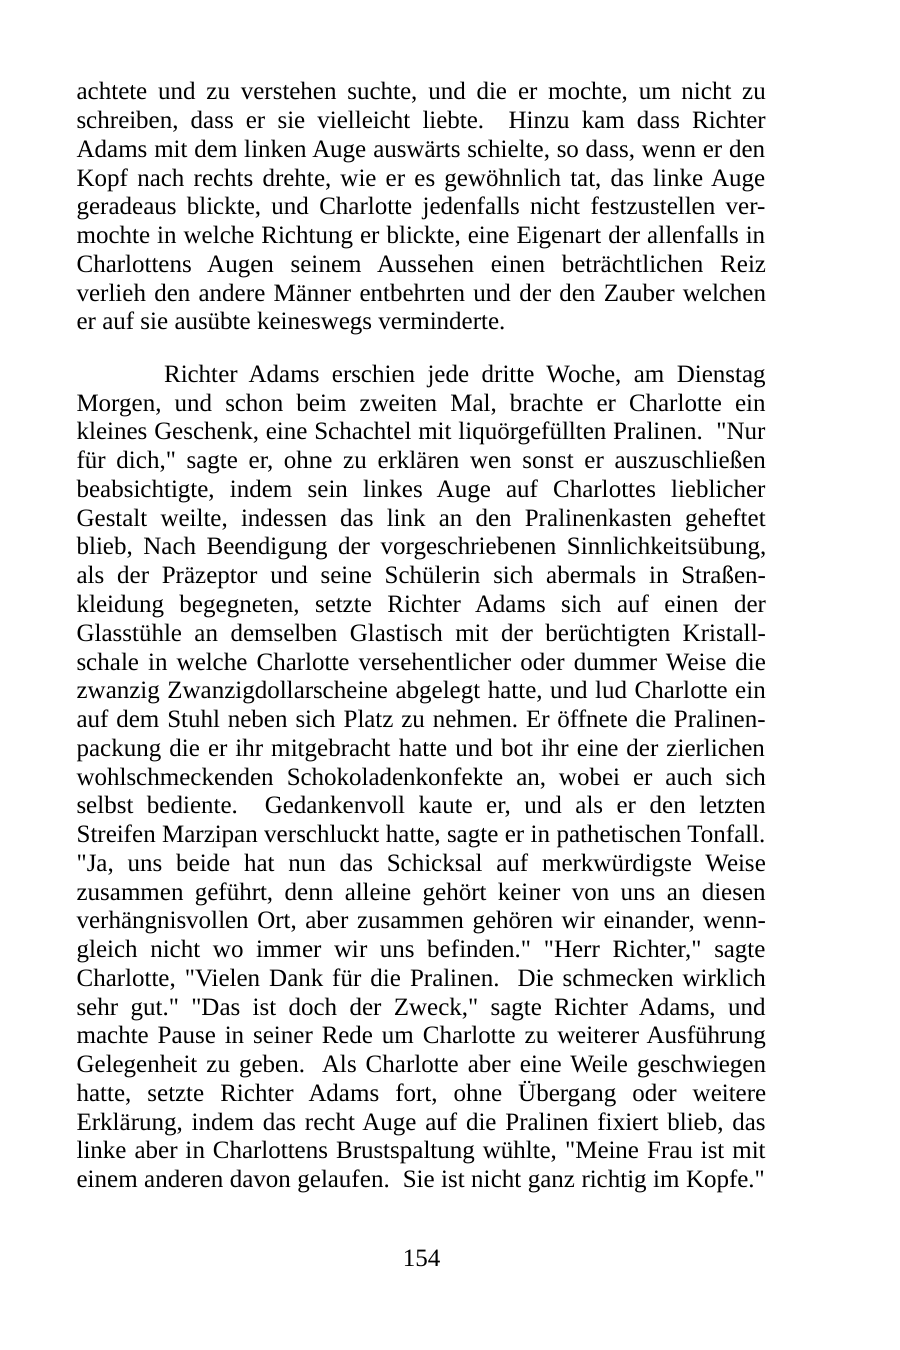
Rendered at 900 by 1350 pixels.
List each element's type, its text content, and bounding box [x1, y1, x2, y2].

text achtete und zu verstehen suchte, und die er mochte, um nicht zu schreiben, dass er sie vielleicht liebte. Hinzu kam dass Richter Adams mit dem linken Auge auswärts schielte, so dass, wenn er den Kopf nach rechts drehte, wie er es gewöhnlich tat, das linke Auge geradeaus blickte, und Charlotte jedenfalls nicht festzustellen ver-mochte in welche Richtung er blickte, eine Eigenart der allenfalls in Charlottens Augen seinem Aussehen einen beträchtlichen Reiz verlieh den andere Männer entbehrten und der den Zauber welchen er auf sie ausübte keineswegs verminderte. [76, 76, 766, 335]
text Richter Adams erschien jede dritte Woche, am Dienstag Morgen, und schon beim zweiten Mal, brachte er Charlotte ein kleines Geschenk, eine Schachtel mit liquörgefüllten Pralinen. "Nur für dich," sagte er, ohne zu erklären wen sonst er auszuschließen beabsichtigte, indem sein linkes Auge auf Charlottes lieblicher Gestalt weilte, indessen das link an den Pralinenkasten geheftet blieb, Nach Beendigung der vorgeschriebenen Sinnlichkeitsübung, als der Präzeptor und seine Schülerin sich abermals in Straßen-kleidung begegneten, setzte Richter Adams sich auf einen der Glasstühle an demselben Glastisch mit der berüchtigten Kristall-schale in welche Charlotte versehentlicher oder dummer Weise die zwanzig Zwanzigdollarscheine abgelegt hatte, und lud Charlotte ein auf dem Stuhl neben sich Platz zu nehmen. Er öffnete die Pralinen-packung die er ihr mitgebracht hatte und bot ihr eine der zierlichen wohlschmeckenden Schokoladenkonfekte an, wobei er auch sich selbst bediente. Gedankenvoll kaute er, und als er den letzten Streifen Marzipan verschluckt hatte, sagte er in pathetischen Tonfall. "Ja, uns beide hat nun das Schicksal auf merkwürdigste Weise zusammen geführt, denn alleine gehört keiner von uns an diesen verhängnisvollen Ort, aber zusammen gehören wir einander, wenn-gleich nicht wo immer wir uns befinden." "Herr Richter," sagte Charlotte, "Vielen Dank für die Pralinen. Die schmecken wirklich sehr gut." "Das ist doch der Zweck," sagte Richter Adams, und machte Pause in seiner Rede um Charlotte zu weiterer Ausführung Gelegenheit zu geben. Als Charlotte aber eine Weile geschwiegen hatte, setzte Richter Adams fort, ohne Übergang oder weitere Erklärung, indem das recht Auge auf die Pralinen fixiert blieb, das linke aber in Charlottens Brustspaltung wühlte, "Meine Frau ist mit einem anderen davon gelaufen. Sie ist nicht ganz richtig im Kopfe." [76, 359, 766, 1193]
